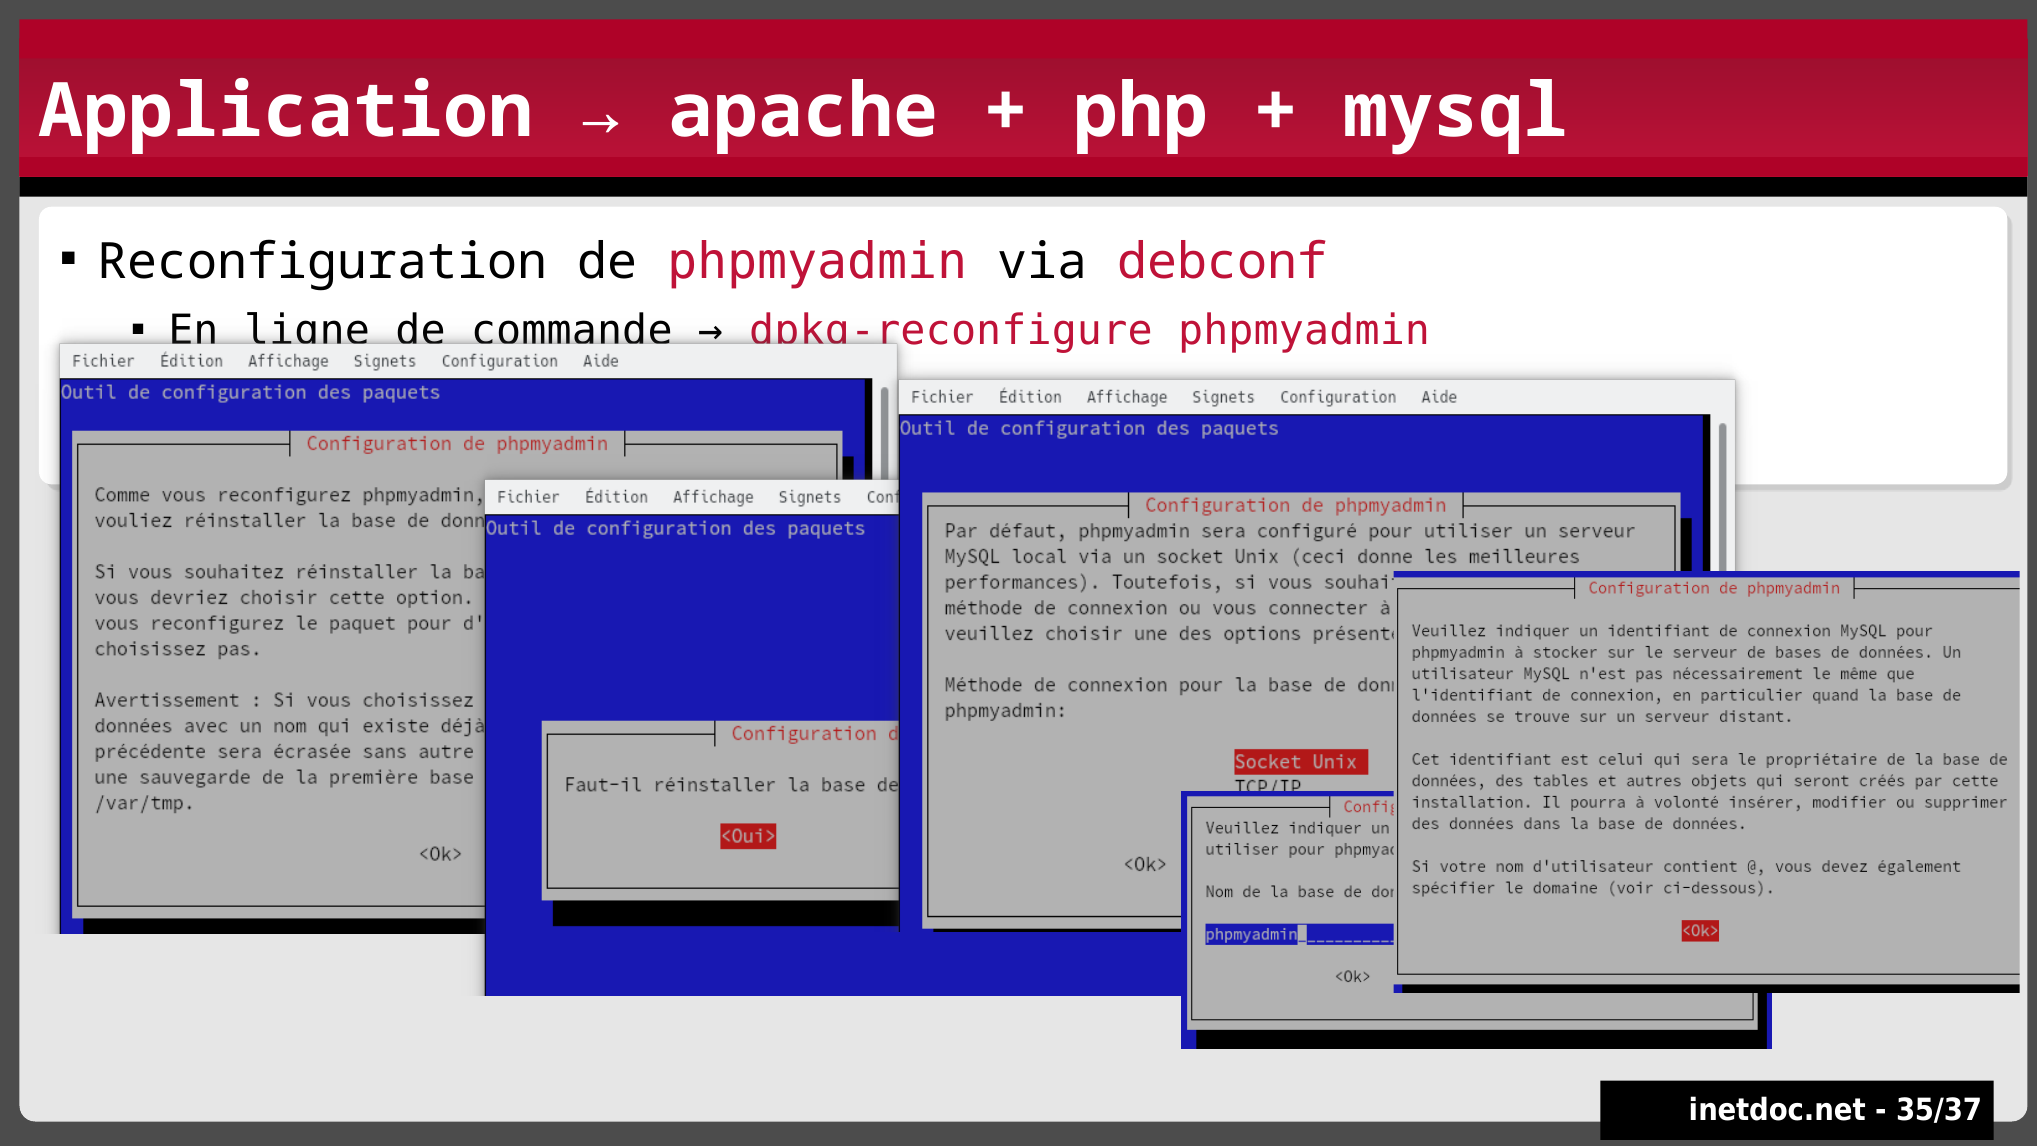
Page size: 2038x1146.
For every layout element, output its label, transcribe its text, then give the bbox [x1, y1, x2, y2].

picture [35, 318, 2020, 1049]
text_box Application → apache + php + mysql [19, 59, 2028, 157]
text_box Reconfiguration de phpmyadmin via debconf En ligne de commande → dpkg-reconfigure phpmyadmin [38, 206, 2008, 485]
text_box inetdoc.net - <numéro>/37 [1600, 1080, 1994, 1140]
text_box [19, 157, 2028, 1122]
text_box [19, 19, 2028, 59]
